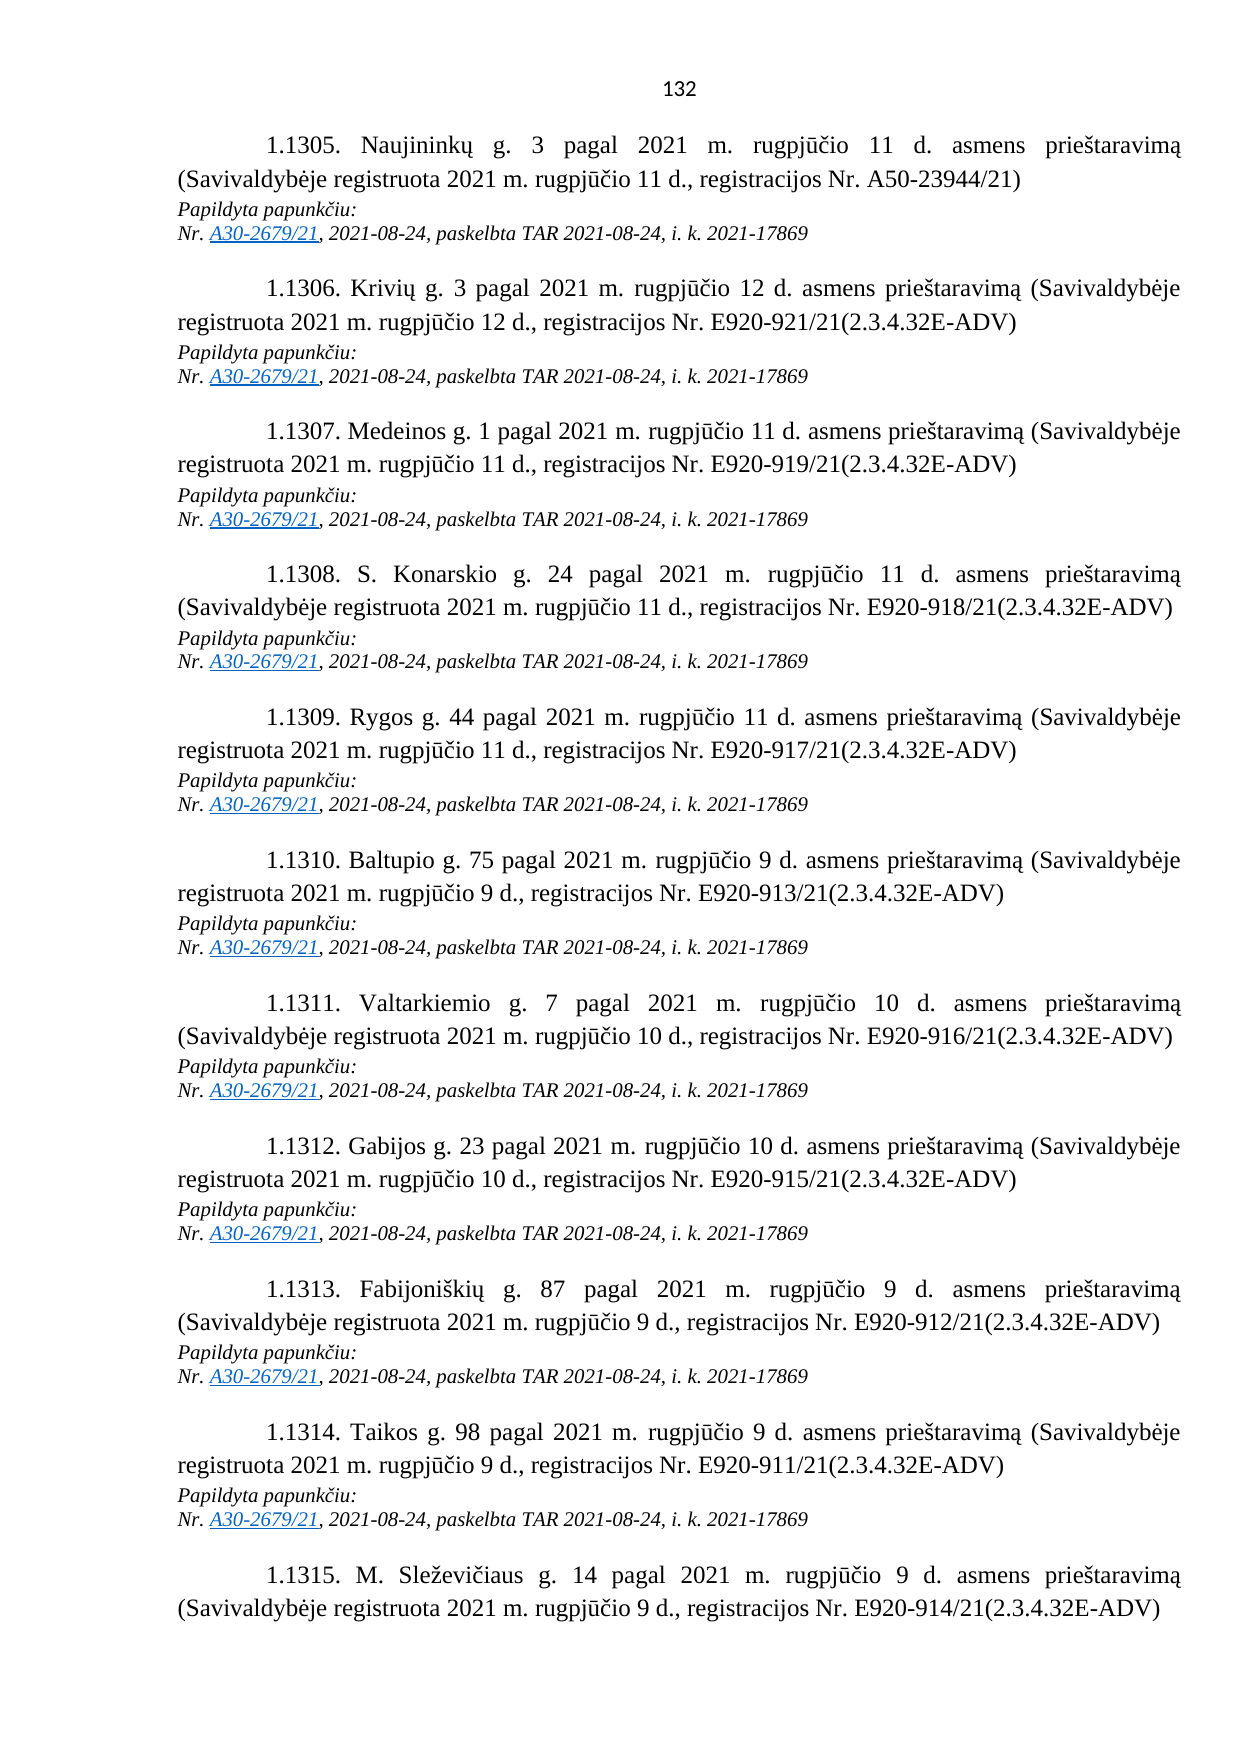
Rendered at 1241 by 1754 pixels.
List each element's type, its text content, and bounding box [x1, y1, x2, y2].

text 1.1307. Medeinos g. 1 pagal 2021 m. rugpjūčio 11 d. asmens prieštaravimą (Savivaldybėje registruota 2021 m. rugpjūčio 11 d., registracijos Nr. E920-919/21(2.3.4.32E-ADV) [177, 416, 1181, 478]
text 1.1314. Taikos g. 98 pagal 2021 m. rugpjūčio 9 d. asmens prieštaravimą (Savivaldybėje registruota 2021 m. rugpjūčio 9 d., registracijos Nr. E920-911/21(2.3.4.32E-ADV) [177, 1417, 1181, 1479]
text Nr. A30-2679/21, 2021-08-24, paskelbta TAR 2021-08-24, i. k. 2021-17869 [177, 507, 1181, 531]
text Nr. A30-2679/21, 2021-08-24, paskelbta TAR 2021-08-24, i. k. 2021-17869 [177, 1507, 1181, 1531]
text Papildyta papunkčiu: [177, 197, 1181, 221]
text 1.1311. Valtarkiemio g. 7 pagal 2021 m. rugpjūčio 10 d. asmens prieštaravimą (Savivaldybėje registruota 2021 m. rugpjūčio 10 d., registracijos Nr. E920-916/21(2.3.4.32E-ADV) [177, 988, 1181, 1050]
text Papildyta papunkčiu: [177, 1197, 1181, 1221]
text Nr. A30-2679/21, 2021-08-24, paskelbta TAR 2021-08-24, i. k. 2021-17869 [177, 792, 1181, 816]
text 1.1305. Naujininkų g. 3 pagal 2021 m. rugpjūčio 11 d. asmens prieštaravimą (Savivaldybėje registruota 2021 m. rugpjūčio 11 d., registracijos Nr. A50-23944/21) [177, 131, 1181, 192]
text Papildyta papunkčiu: [177, 1483, 1181, 1507]
text 1.1312. Gabijos g. 23 pagal 2021 m. rugpjūčio 10 d. asmens prieštaravimą (Savivaldybėje registruota 2021 m. rugpjūčio 10 d., registracijos Nr. E920-915/21(2.3.4.32E-ADV) [177, 1131, 1181, 1193]
text Nr. A30-2679/21, 2021-08-24, paskelbta TAR 2021-08-24, i. k. 2021-17869 [177, 1364, 1181, 1388]
text Nr. A30-2679/21, 2021-08-24, paskelbta TAR 2021-08-24, i. k. 2021-17869 [177, 364, 1181, 388]
text 1.1313. Fabijoniškių g. 87 pagal 2021 m. rugpjūčio 9 d. asmens prieštaravimą (Savivaldybėje registruota 2021 m. rugpjūčio 9 d., registracijos Nr. E920-912/21(2.3.4.32E-ADV) [177, 1274, 1181, 1336]
text 1.1309. Rygos g. 44 pagal 2021 m. rugpjūčio 11 d. asmens prieštaravimą (Savivaldybėje registruota 2021 m. rugpjūčio 11 d., registracijos Nr. E920-917/21(2.3.4.32E-ADV) [177, 702, 1181, 764]
text Nr. A30-2679/21, 2021-08-24, paskelbta TAR 2021-08-24, i. k. 2021-17869 [177, 1078, 1181, 1102]
text Papildyta papunkčiu: [177, 911, 1181, 935]
text Nr. A30-2679/21, 2021-08-24, paskelbta TAR 2021-08-24, i. k. 2021-17869 [177, 649, 1181, 673]
text Papildyta papunkčiu: [177, 339, 1181, 364]
text Papildyta papunkčiu: [177, 768, 1181, 792]
text Papildyta papunkčiu: [177, 625, 1181, 649]
text Papildyta papunkčiu: [177, 1340, 1181, 1364]
text 1.1310. Baltupio g. 75 pagal 2021 m. rugpjūčio 9 d. asmens prieštaravimą (Savivaldybėje registruota 2021 m. rugpjūčio 9 d., registracijos Nr. E920-913/21(2.3.4.32E-ADV) [177, 845, 1181, 907]
text 1.1315. M. Sleževičiaus g. 14 pagal 2021 m. rugpjūčio 9 d. asmens prieštaravimą (Savivaldybėje registruota 2021 m. rugpjūčio 9 d., registracijos Nr. E920-914/21(2.3.4.32E-ADV) [177, 1560, 1181, 1622]
text Nr. A30-2679/21, 2021-08-24, paskelbta TAR 2021-08-24, i. k. 2021-17869 [177, 221, 1181, 245]
text Papildyta papunkčiu: [177, 1054, 1181, 1078]
text Nr. A30-2679/21, 2021-08-24, paskelbta TAR 2021-08-24, i. k. 2021-17869 [177, 1221, 1181, 1245]
text Papildyta papunkčiu: [177, 482, 1181, 507]
text 1.1306. Krivių g. 3 pagal 2021 m. rugpjūčio 12 d. asmens prieštaravimą (Savivaldybėje registruota 2021 m. rugpjūčio 12 d., registracijos Nr. E920-921/21(2.3.4.32E-ADV) [177, 273, 1181, 335]
text 1.1308. S. Konarskio g. 24 pagal 2021 m. rugpjūčio 11 d. asmens prieštaravimą (Savivaldybėje registruota 2021 m. rugpjūčio 11 d., registracijos Nr. E920-918/21(2.3.4.32E-ADV) [177, 559, 1181, 621]
text Nr. A30-2679/21, 2021-08-24, paskelbta TAR 2021-08-24, i. k. 2021-17869 [177, 935, 1181, 959]
